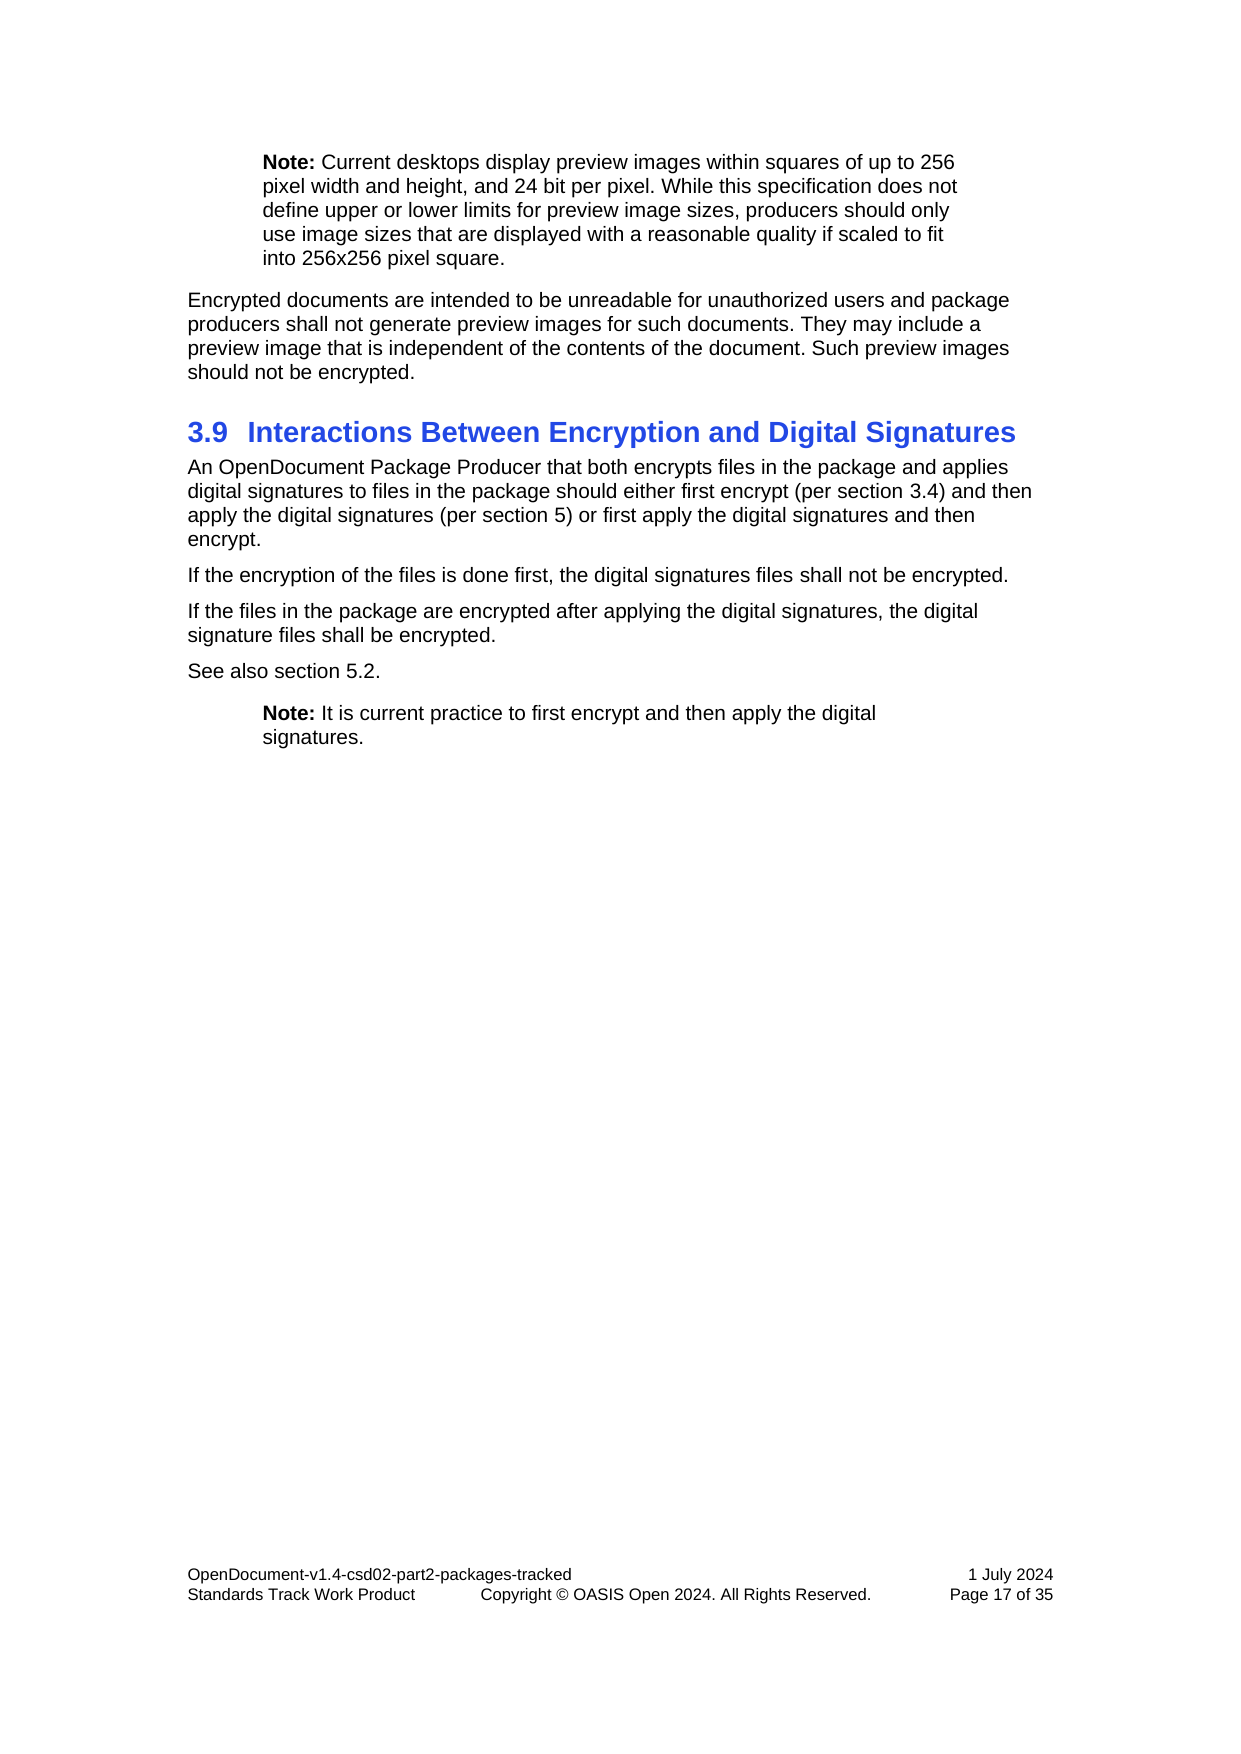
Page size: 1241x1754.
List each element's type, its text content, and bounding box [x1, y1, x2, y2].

text Encrypted documents are intended to be unreadable for unauthorized users and package producers shall not generate preview images for such documents. They may include a preview image that is independent of the contents of the document. Such preview images should not be encrypted. [187, 288, 1053, 384]
text Note: Current desktops display preview images within squares of up to 256 pixel width and height, and 24 bit per pixel. While this specification does not define upper or lower limits for preview image sizes, producers should only use image sizes that are displayed with a reasonable quality if scaled to fit into 256x256 pixel square. [262, 150, 978, 270]
text See also section 5.2. [187, 659, 1053, 683]
subtitle Interactions Between Encryption and Digital Signatures [187, 415, 1053, 449]
text Note: It is current practice to first encrypt and then apply the digital signatures. [262, 701, 978, 749]
text An OpenDocument Package Producer that both encrypts files in the package and applies digital signatures to files in the package should either first encrypt (per section 3.4) and then apply the digital signatures (per section 5) or first apply the digital signatures and then encrypt. [187, 455, 1053, 551]
text If the encryption of the files is done first, the digital signatures files shall not be encrypted. [187, 563, 1053, 587]
text If the files in the package are encrypted after applying the digital signatures, the digital signature files shall be encrypted. [187, 599, 1053, 647]
